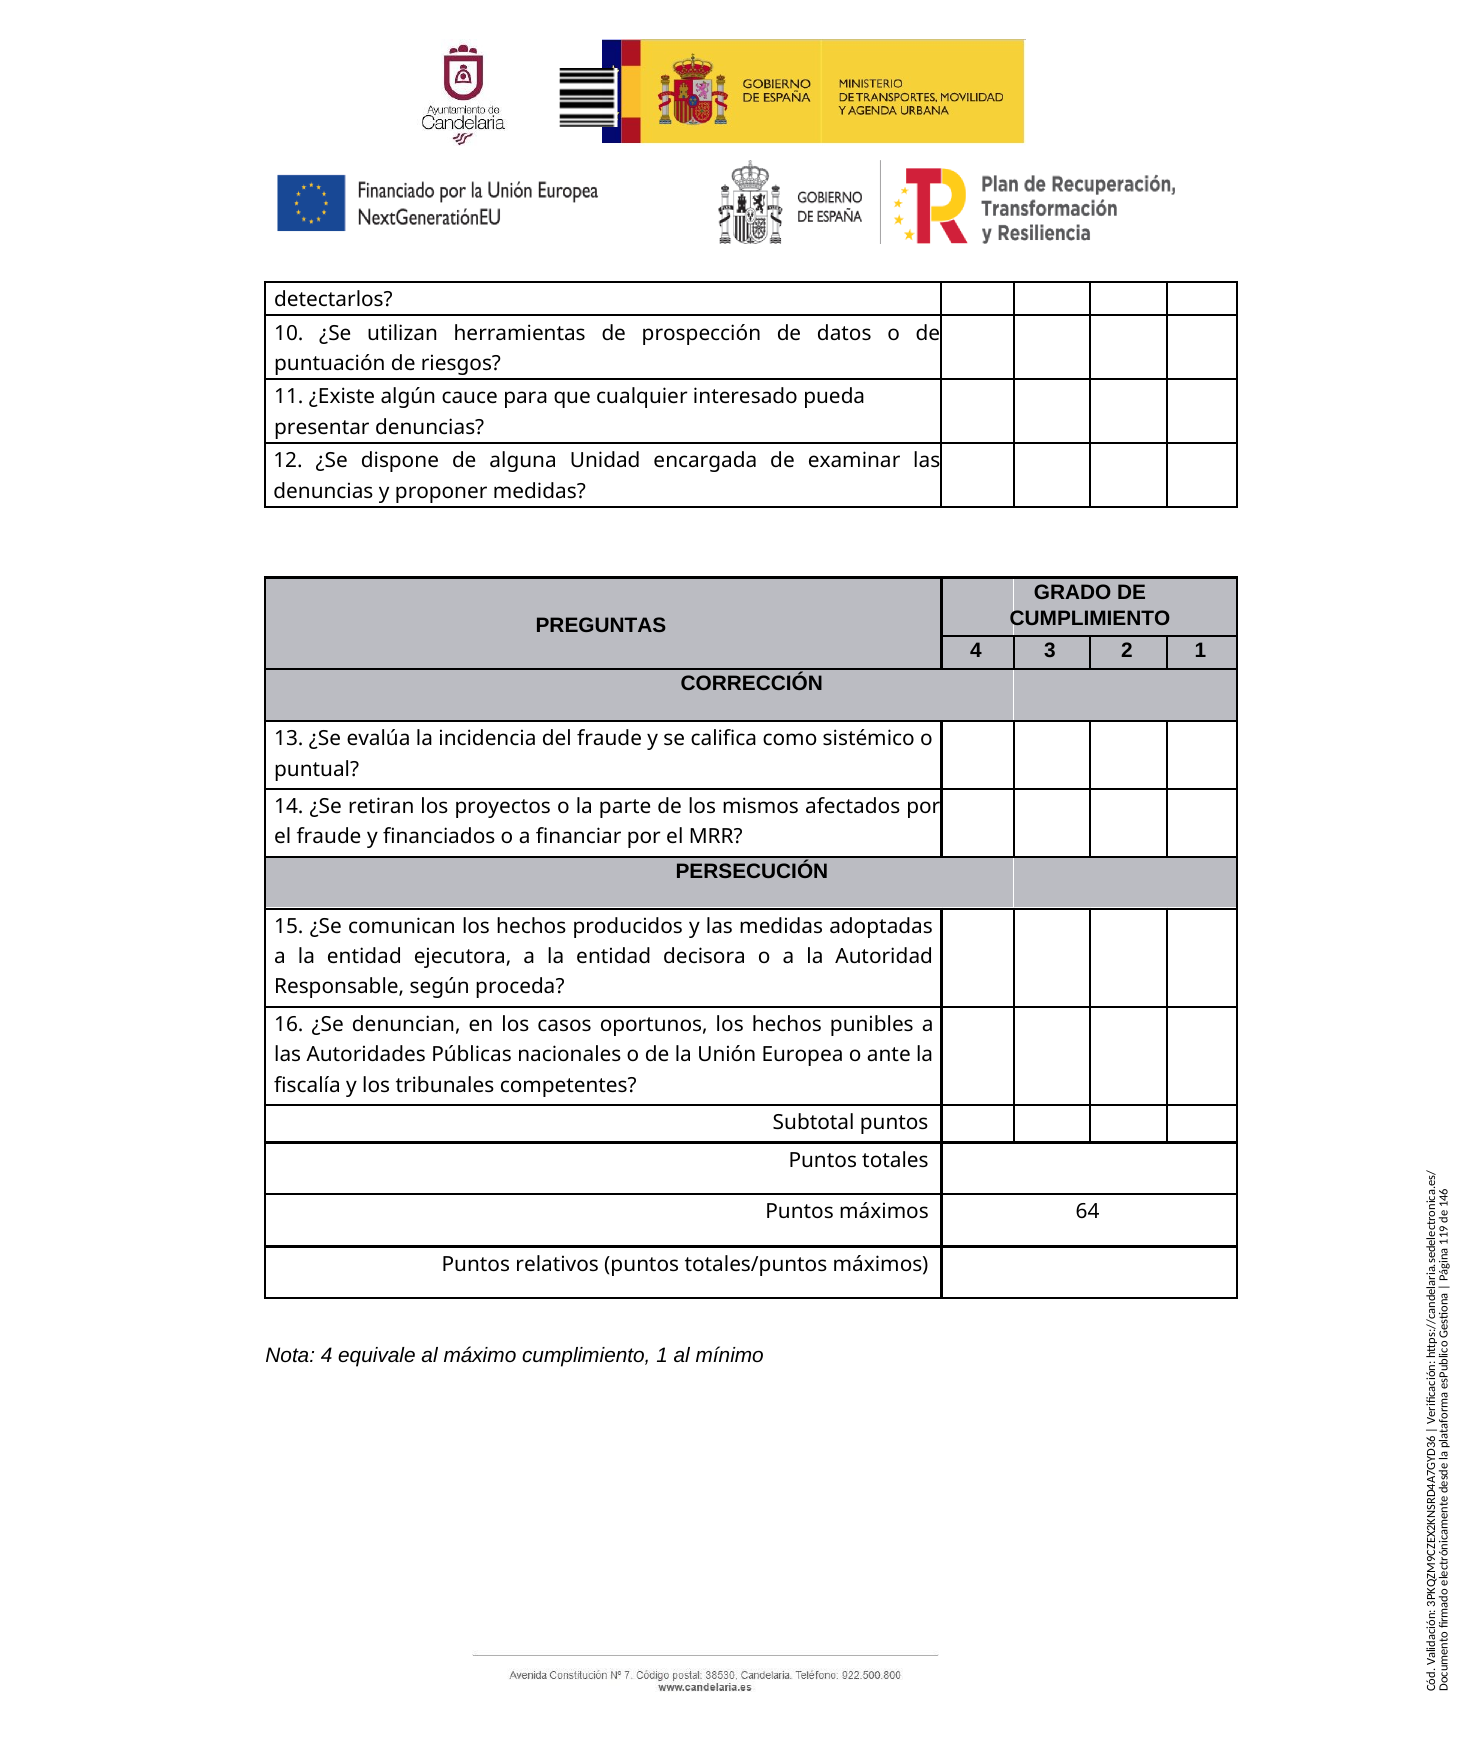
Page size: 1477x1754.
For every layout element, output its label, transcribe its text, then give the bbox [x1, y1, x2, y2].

table_cell [1168, 1106, 1236, 1141]
table_cell [943, 1248, 1013, 1297]
table_cell [943, 722, 1013, 788]
table_cell [1168, 910, 1236, 1006]
table_cell [941, 858, 1013, 907]
table_cell [1168, 722, 1236, 788]
table_cell [1168, 790, 1236, 856]
table_cell [1168, 380, 1236, 442]
table_cell [1015, 380, 1089, 442]
table_cell [1014, 858, 1167, 907]
table_cell [942, 380, 1013, 442]
table_header GRADO DE CUMPLIMIENTO [1014, 579, 1167, 635]
table_cell detectarlos? [266, 283, 940, 314]
table_cell Puntos totales [266, 1144, 940, 1193]
table_cell 15. ¿Se comunican los hechos producidos y las medidas adoptadas a la entidad ejecutora, a la entidad decisora o a la Autoridad Responsable, según proceda? [266, 910, 940, 1006]
table_cell 4 [943, 637, 1013, 668]
table_cell PERSECUCIÓN [266, 858, 941, 907]
text Nota: 4 equivale al máximo cumplimiento, 1 al mínimo [265, 1343, 1242, 1367]
table_cell [1167, 670, 1236, 720]
table_cell [1015, 722, 1089, 788]
table_cell [943, 1106, 1013, 1141]
table_cell [1168, 444, 1236, 506]
table_cell 3 [1015, 637, 1089, 668]
table_cell [1014, 670, 1167, 720]
table_cell [1167, 1195, 1236, 1245]
table_cell [1015, 316, 1089, 378]
table_cell 11. ¿Existe algún cauce para que cualquier interesado pueda presentar denuncias? [266, 380, 940, 442]
table_cell [1091, 1106, 1166, 1141]
table_cell [1015, 1008, 1089, 1104]
table_cell [1015, 444, 1089, 506]
table_cell [1014, 1144, 1167, 1193]
table_cell 2 [1091, 637, 1166, 668]
table_cell [1091, 1008, 1166, 1104]
table_cell [1091, 444, 1166, 506]
table_cell [1091, 910, 1166, 1006]
table_cell [943, 1144, 1013, 1193]
table_cell [1167, 1248, 1236, 1297]
table_cell [1168, 283, 1236, 314]
table_cell [941, 670, 1013, 720]
table_header [943, 579, 1013, 635]
table_cell [1091, 380, 1166, 442]
table_cell 1 [1168, 637, 1236, 668]
table_cell [1015, 1106, 1089, 1141]
table_cell [1015, 910, 1089, 1006]
table_cell 16. ¿Se denuncian, en los casos oportunos, los hechos punibles a las Autoridades Públicas nacionales o de la Unión Europea o ante la fiscalía y los tribunales competentes? [266, 1008, 940, 1104]
table_cell [1091, 283, 1166, 314]
table_cell [1015, 283, 1089, 314]
table_header PREGUNTAS [266, 579, 940, 668]
table_cell [1167, 1144, 1236, 1193]
table_cell [943, 910, 1013, 1006]
table_cell [942, 283, 1013, 314]
table_cell Puntos relativos (puntos totales/puntos máximos) [266, 1248, 940, 1297]
table_cell [1015, 790, 1089, 856]
table_cell [1168, 1008, 1236, 1104]
table_cell [1091, 316, 1166, 378]
table_cell Subtotal puntos [266, 1106, 940, 1141]
table_cell CORRECCIÓN [266, 670, 941, 720]
table_cell [942, 316, 1013, 378]
table_cell 10. ¿Se utilizan herramientas de prospección de datos o de puntuación de riesgos? [266, 316, 940, 378]
table_cell [1091, 722, 1166, 788]
table_cell [942, 444, 1013, 506]
table_cell [943, 790, 1013, 856]
table_cell 13. ¿Se evalúa la incidencia del fraude y se califica como sistémico o puntual? [266, 722, 940, 788]
table_cell [1168, 316, 1236, 378]
table_cell [943, 1008, 1013, 1104]
table_cell [1091, 790, 1166, 856]
table_cell [1014, 1248, 1167, 1297]
table_cell 64 [1014, 1195, 1167, 1245]
table_cell [943, 1195, 1013, 1245]
table_cell Puntos máximos [266, 1195, 940, 1245]
table_header [1167, 579, 1236, 635]
table_cell [1167, 858, 1236, 907]
table_cell 14. ¿Se retiran los proyectos o la parte de los mismos afectados por el fraude y financiados o a financiar por el MRR? [266, 790, 940, 856]
table_cell 12. ¿Se dispone de alguna Unidad encargada de examinar las denuncias y proponer medidas? [266, 444, 940, 506]
